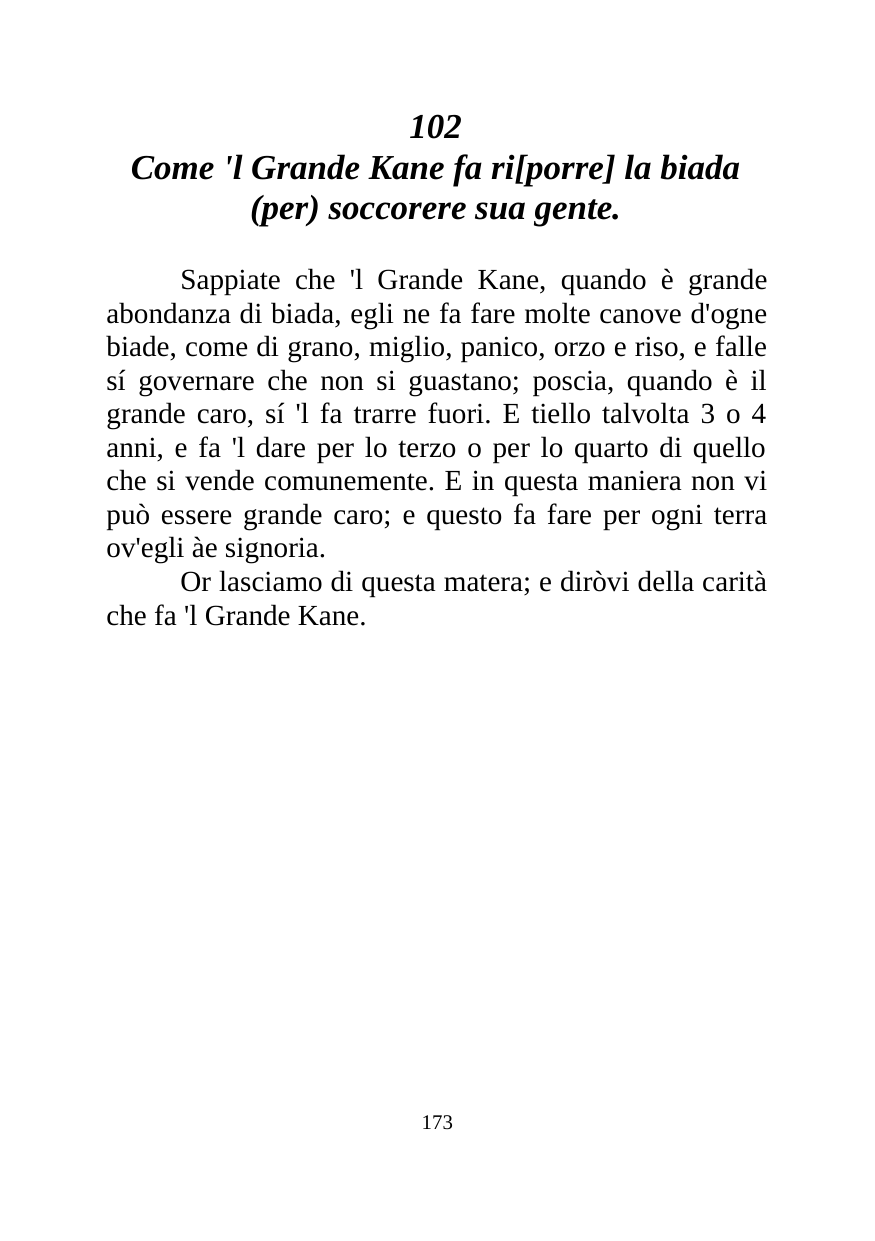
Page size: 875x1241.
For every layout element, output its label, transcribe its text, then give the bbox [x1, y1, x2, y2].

text Or lasciamo di questa matera; e diròvi della carità che fa 'l Grande Kane. [106, 564, 768, 631]
subtitle 102 Come 'l Grande Kane fa ri[porre] la biada (per) soccorere sua gente. [106, 106, 768, 227]
text Sappiate che 'l Grande Kane, quando è grande abondanza di biada, egli ne fa fare molte canove d'ogne biade, come di grano, miglio, panico, orzo e riso, e falle sí governare che non si guastano; poscia, quando è il grande caro, sí 'l fa trarre fuori. E tiello talvolta 3 o 4 anni, e fa 'l dare per lo terzo o per lo quarto di quello che si vende comunemente. E in questa maniera non vi può essere grande caro; e questo fa fare per ogni terra ov'egli àe signoria. [106, 262, 768, 564]
